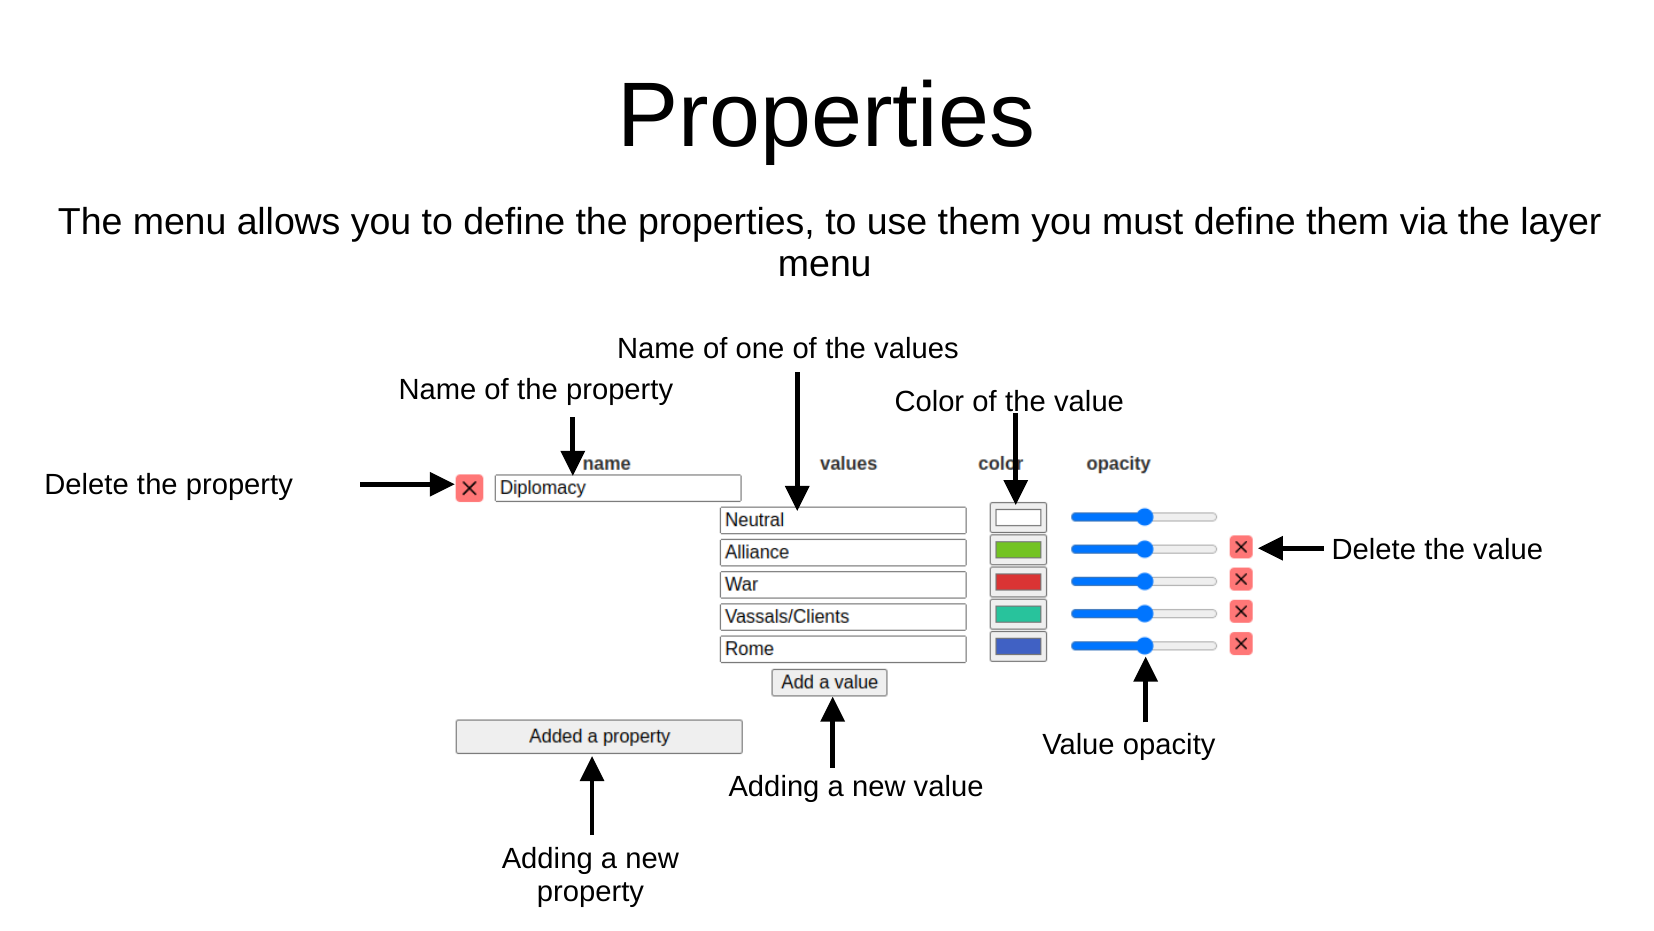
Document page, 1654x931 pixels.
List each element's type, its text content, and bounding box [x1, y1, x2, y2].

text_box Value opacity [1027, 720, 1335, 780]
text_box Name of the property [383, 365, 709, 414]
text_box The menu allows you to define the properties, to use them you must define them via the layer menu [41, 193, 1619, 302]
text_box Adding a new property [437, 834, 745, 916]
title Properties [82, 37, 1571, 193]
text_box Delete the value [1316, 525, 1654, 574]
text_box Adding a new value [702, 762, 1010, 822]
picture [442, 448, 1270, 761]
text_box Name of one of the values [602, 324, 987, 406]
text_box Delete the property [29, 460, 355, 509]
text_box Color of the value [879, 377, 1188, 438]
